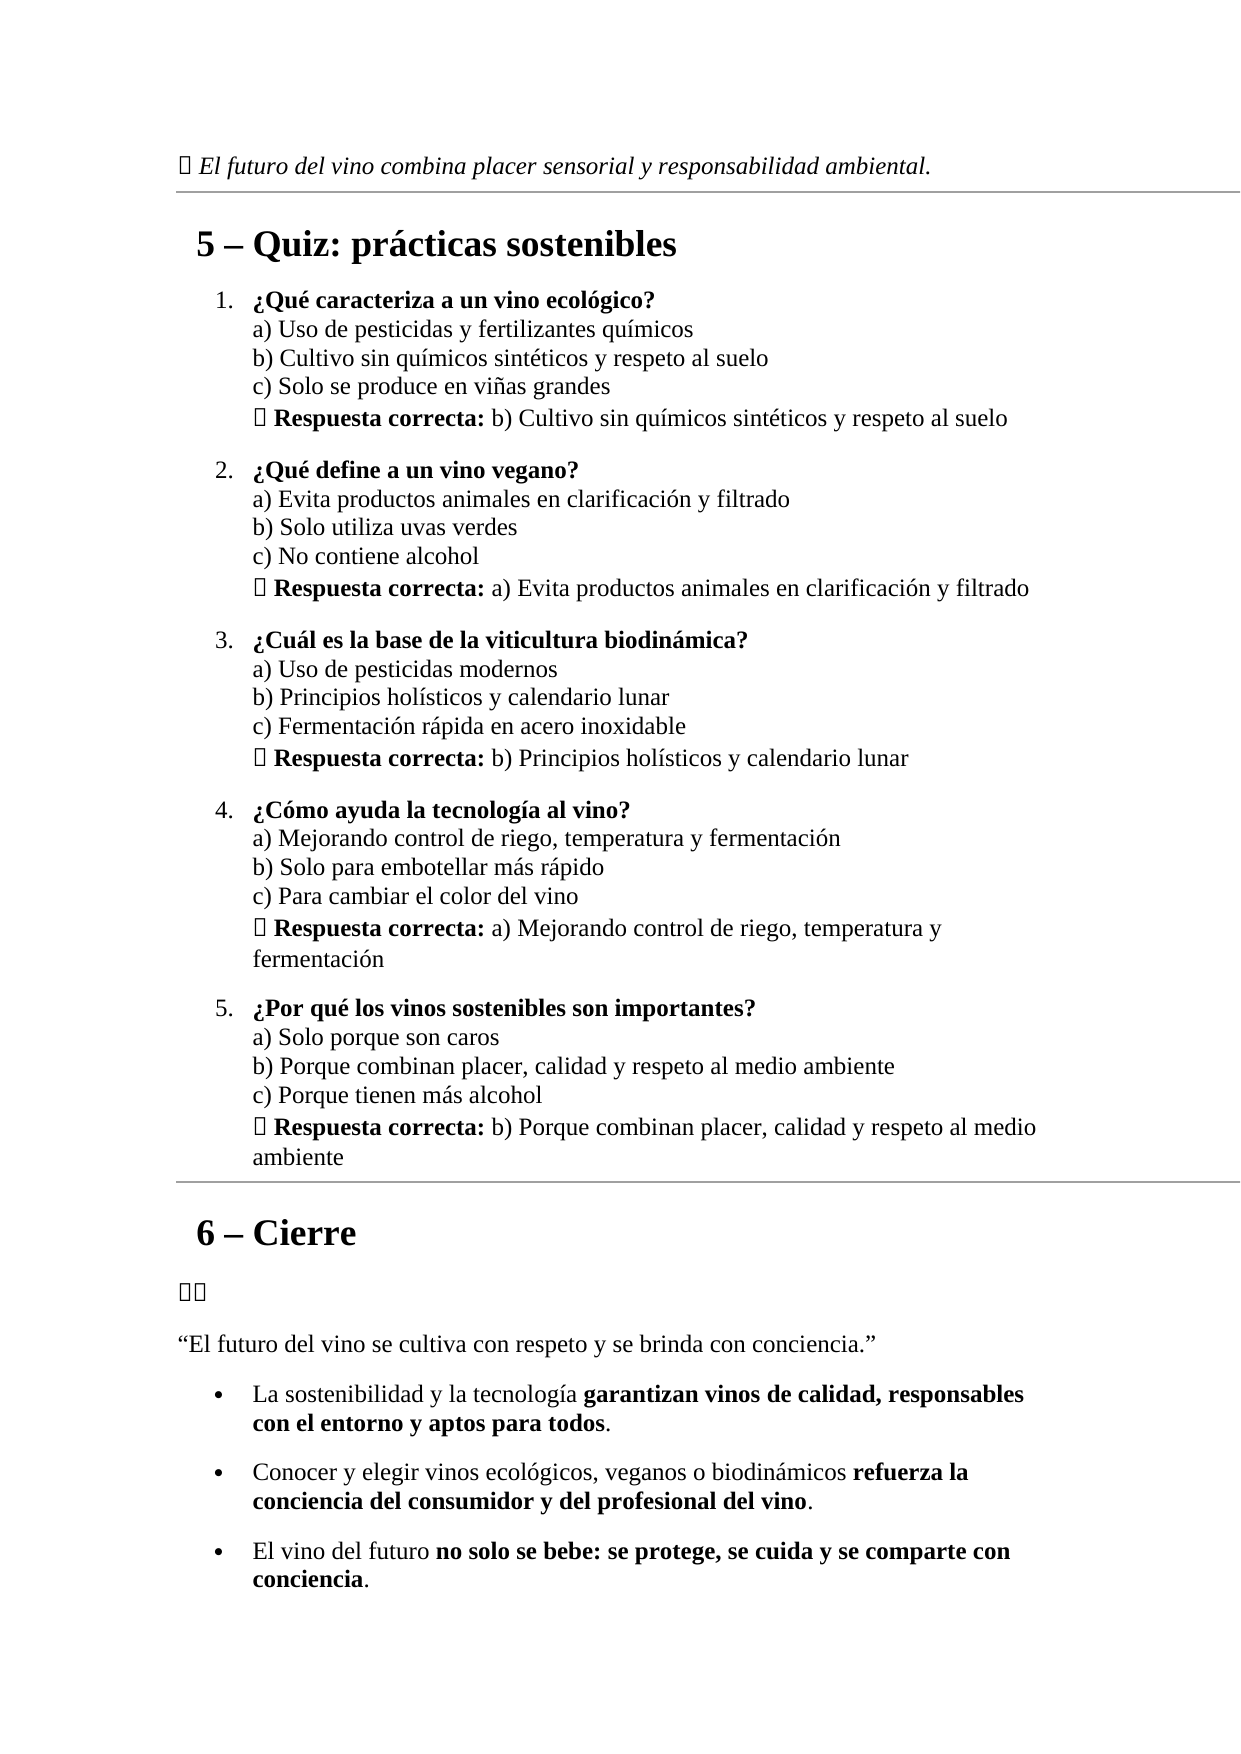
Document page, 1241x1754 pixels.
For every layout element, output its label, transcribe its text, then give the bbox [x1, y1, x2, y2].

list ¿Qué define a un vino vegano? a) Evita productos animales en clarificación y filtrado b) Solo utiliza uvas verdes c) No contiene alcohol ✅ Respuesta correcta: a) Evita productos animales en clarificación y filtrado [215, 455, 1063, 604]
subtitle 5 – Quiz: prácticas sostenibles [177, 221, 1063, 264]
list Conocer y elegir vinos ecológicos, veganos o biodinámicos refuerza la conciencia del consumidor y del profesional del vino. [215, 1457, 1063, 1515]
list ¿Cómo ayuda la tecnología al vino? a) Mejorando control de riego, temperatura y fermentación b) Solo para embotellar más rápido c) Para cambiar el color del vino ✅ Respuesta correcta: a) Mejorando control de riego, temperatura y fermentación [215, 795, 1063, 973]
list El vino del futuro no solo se bebe: se protege, se cuida y se comparte con conciencia. [215, 1536, 1063, 1593]
text 💬💬 [177, 1275, 1063, 1309]
text 🌟 El futuro del vino combina placer sensorial y responsabilidad ambiental. [177, 148, 1063, 182]
subtitle 6 – Cierre [177, 1211, 1063, 1254]
list La sostenibilidad y la tecnología garantizan vinos de calidad, responsables con el entorno y aptos para todos. [215, 1379, 1063, 1437]
list ¿Cuál es la base de la viticultura biodinámica? a) Uso de pesticidas modernos b) Principios holísticos y calendario lunar c) Fermentación rápida en acero inoxidable ✅ Respuesta correcta: b) Principios holísticos y calendario lunar [215, 625, 1063, 774]
list ¿Qué caracteriza a un vino ecológico? a) Uso de pesticidas y fertilizantes químicos b) Cultivo sin químicos sintéticos y respeto al suelo c) Solo se produce en viñas grandes ✅ Respuesta correcta: b) Cultivo sin químicos sintéticos y respeto al suelo [215, 285, 1063, 434]
text “El futuro del vino se cultiva con respeto y se brinda con conciencia.” [177, 1329, 1063, 1358]
list ¿Por qué los vinos sostenibles son importantes? a) Solo porque son caros b) Porque combinan placer, calidad y respeto al medio ambiente c) Porque tienen más alcohol ✅ Respuesta correcta: b) Porque combinan placer, calidad y respeto al medio ambiente [215, 993, 1063, 1171]
